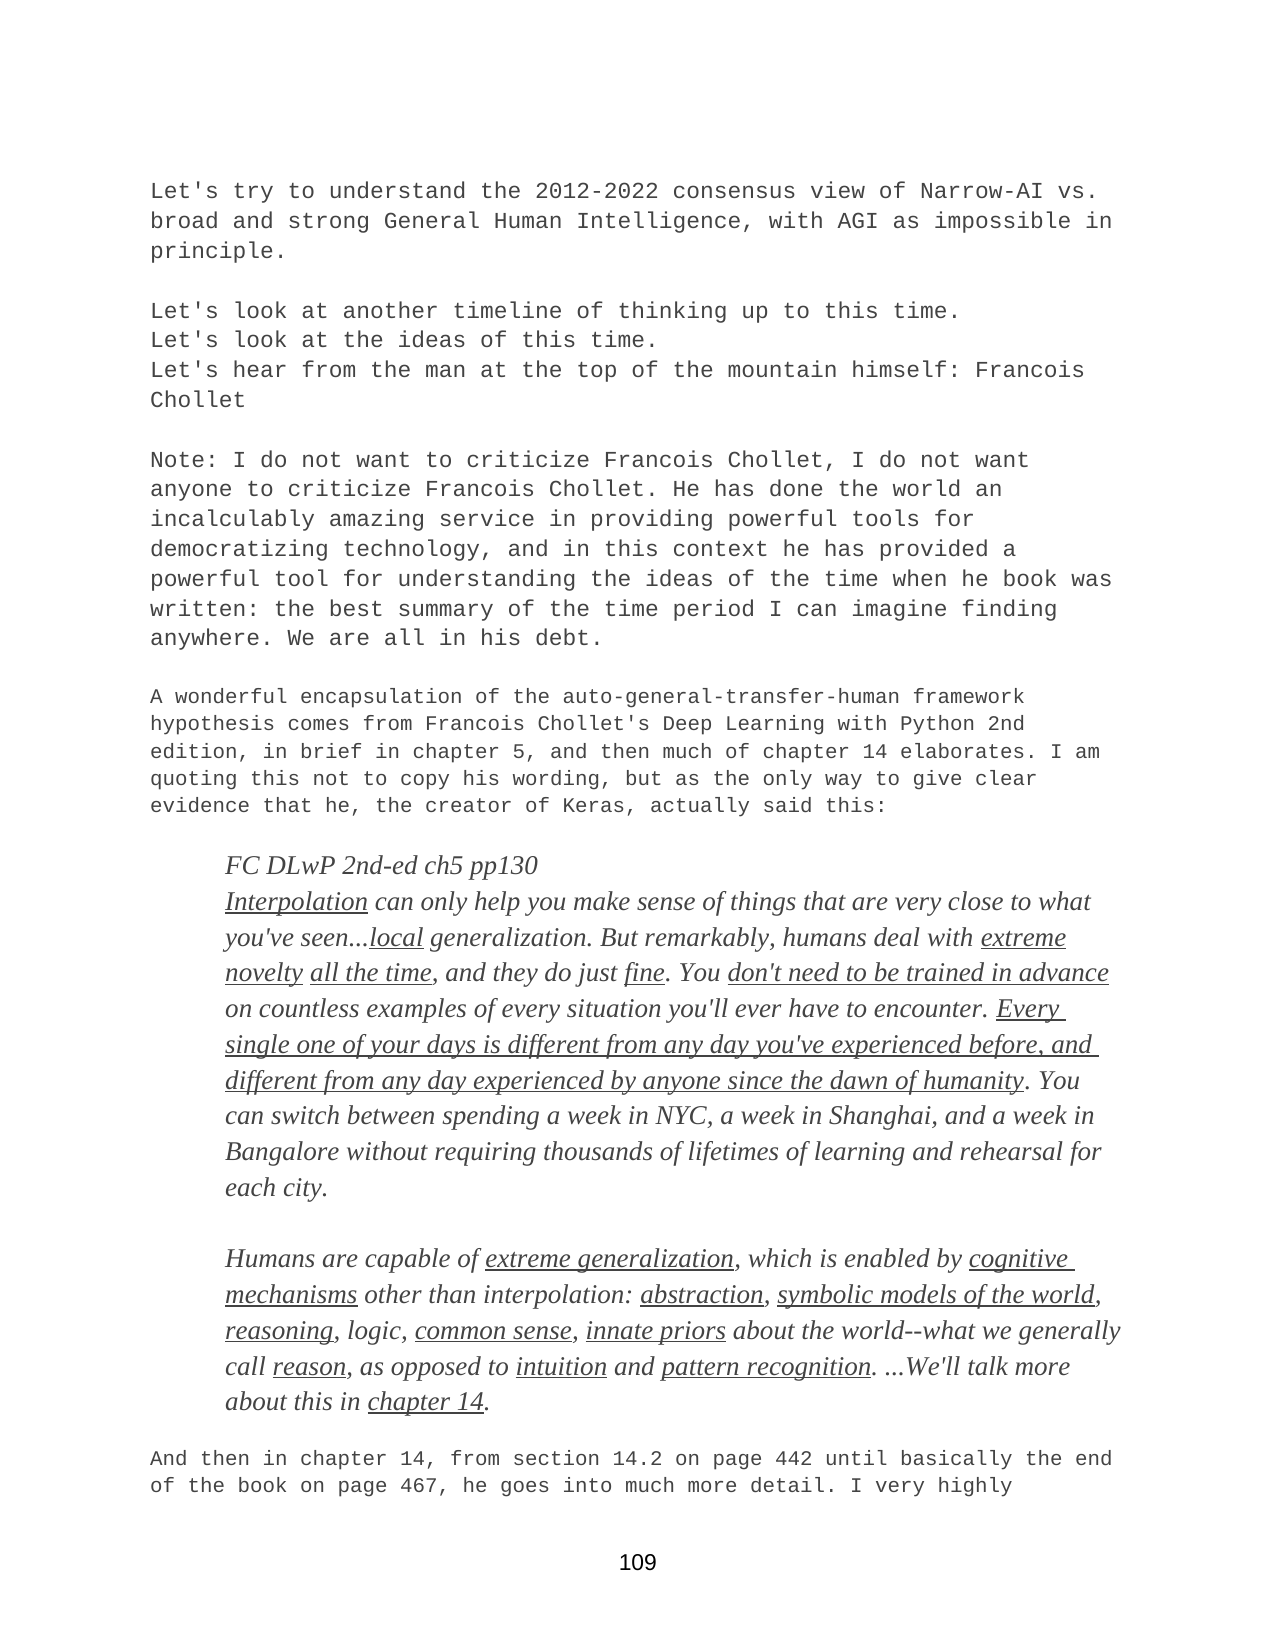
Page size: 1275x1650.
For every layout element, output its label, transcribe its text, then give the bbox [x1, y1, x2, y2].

text Let's hear from the man at the top of the mountain himself: Francois Chollet [150, 358, 1125, 414]
text Let's try to understand the 2012-2022 consensus view of Narrow-AI vs. broad and strong General Human Intelligence, with AGI as impossible in principle. [150, 180, 1125, 265]
text Interpolation can only help you make sense of things that are very close to what you've seen...local generalization. But remarkably, humans deal with extreme novelty all the time, and they do just fine. You don't need to be trained in advance on countless examples of every situation you'll ever have to encounter. Every single one of your days is different from any day you've experienced before, and different from any day experienced by anyone since the dawn of humanity. You can switch between spending a week in NYC, a week in Shanghai, and a week in Bangalore without requiring thousands of lifetimes of learning and rehearsal for each city. [225, 885, 1125, 1202]
text And then in chapter 14, from section 14.2 on page 442 until basically the end of the book on page 467, he goes into much more detail. I very highly [150, 1448, 1125, 1499]
text Let's look at the ideas of this time. [150, 329, 1125, 355]
text Note: I do not want to criticize Francois Chollet, I do not want anyone to criticize Francois Chollet. He has done the world an incalculably amazing service in providing powerful tools for democratizing technology, and in this context he has provided a powerful tool for understanding the ideas of the time when he book was written: the best summary of the time period I can imagine finding anywhere. We are all in his debt. [150, 448, 1125, 653]
text A wonderful encapsulation of the auto-general-transfer-human framework hypothesis comes from Francois Chollet's Deep Learning with Python 2nd edition, in brief in chapter 5, and then much of chapter 14 elaborates. I am quoting this not to copy his wording, but as the only way to give clear evidence that he, the creator of Keras, actually said this: [150, 686, 1125, 819]
text Humans are capable of extreme generalization, which is enabled by cognitive mechanisms other than interpolation: abstraction, symbolic models of the world, reasoning, logic, common sense, innate priors about the world--what we generally call reason, as opposed to intuition and pattern recognition. ...We'll talk more about this in chapter 14. [225, 1242, 1125, 1416]
text FC DLwP 2nd-ed ch5 pp130 [225, 849, 1125, 881]
text Let's look at another timeline of thinking up to this time. [150, 299, 1125, 325]
